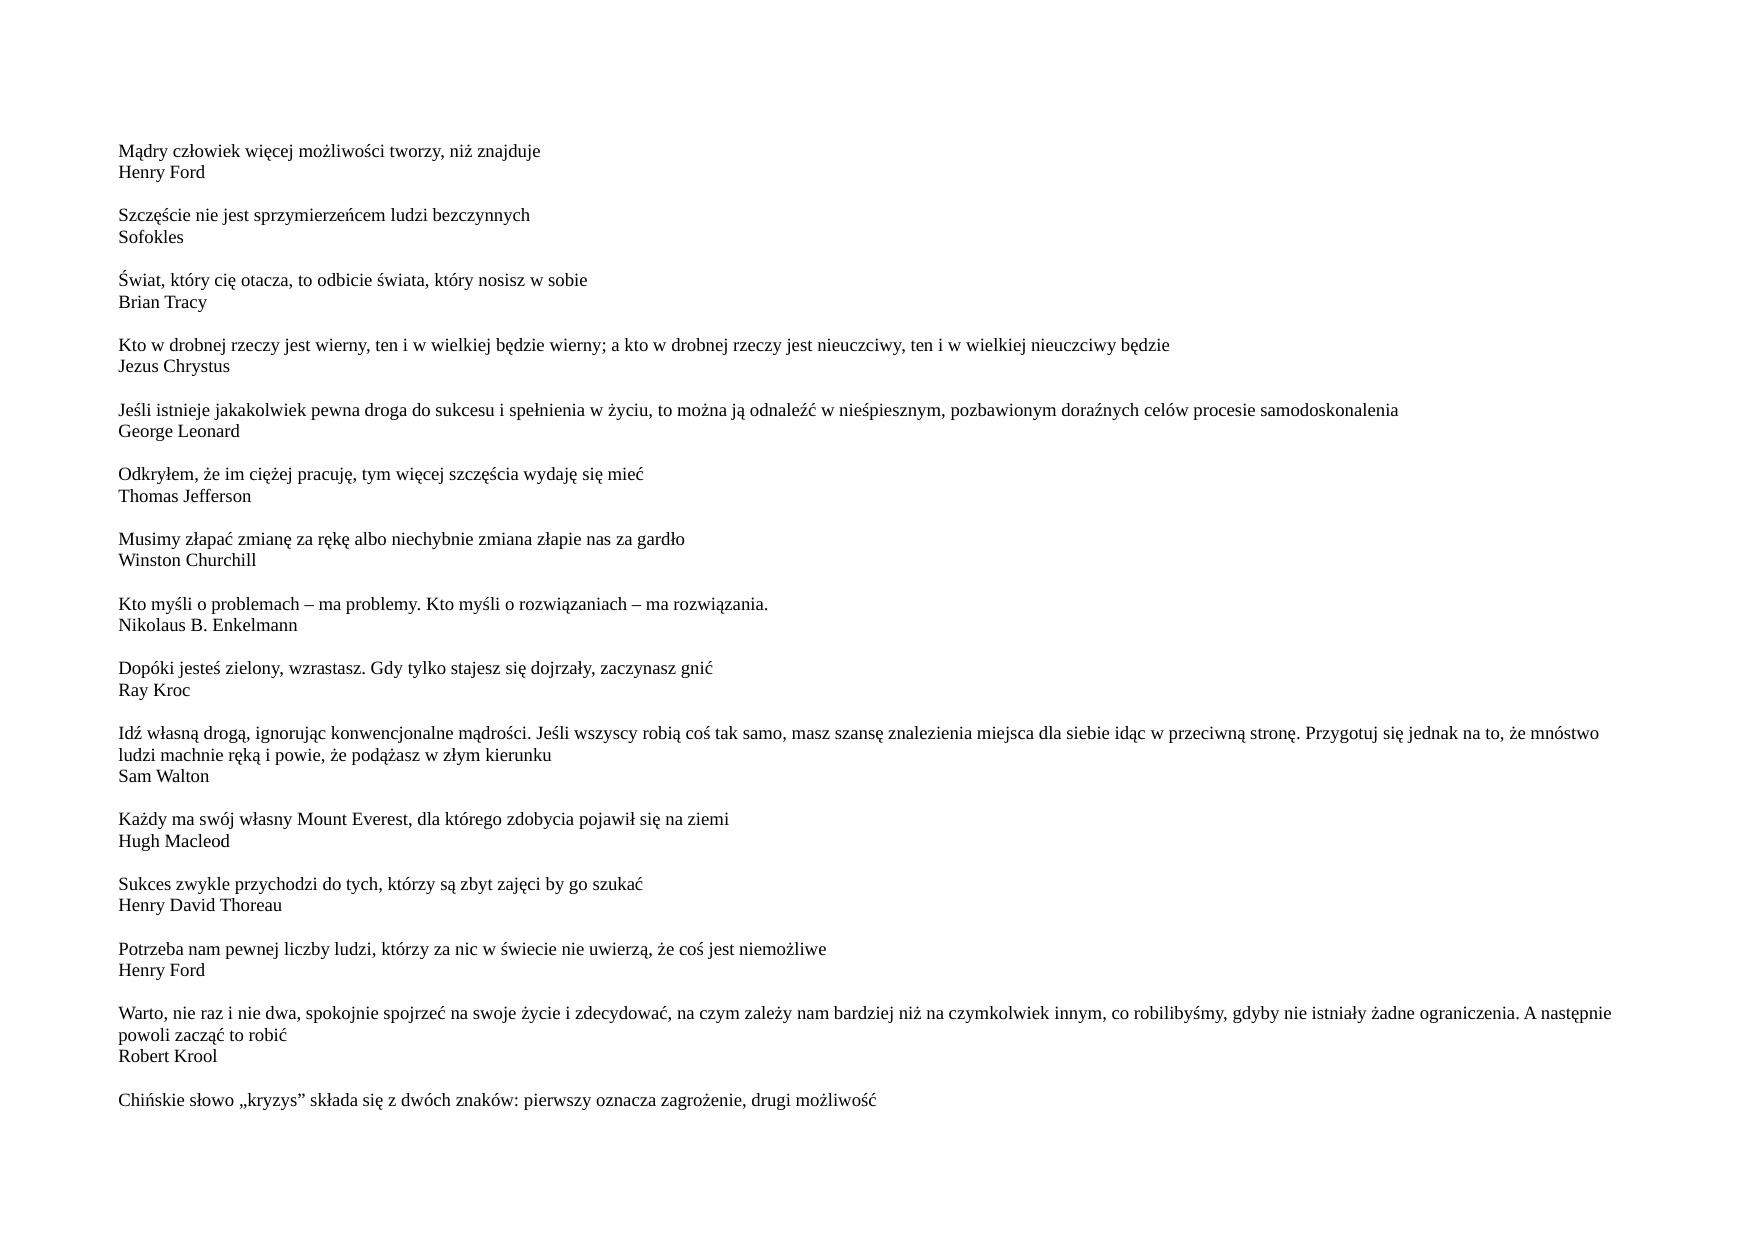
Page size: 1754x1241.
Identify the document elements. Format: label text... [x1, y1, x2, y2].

text Thomas Jefferson [118, 485, 1636, 506]
text Potrzeba nam pewnej liczby ludzi, którzy za nic w świecie nie uwierzą, że coś jest niemożliwe [118, 937, 1636, 959]
text Odkryłem, że im ciężej pracuję, tym więcej szczęścia wydaję się mieć [118, 463, 1636, 485]
text Henry David Thoreau [118, 894, 1636, 916]
text Kto myśli o problemach – ma problemy. Kto myśli o rozwiązaniach – ma rozwiązania. [118, 592, 1636, 614]
text Nikolaus B. Enkelmann [118, 614, 1636, 636]
text Musimy złapać zmianę za rękę albo niechybnie zmiana złapie nas za gardło [118, 528, 1636, 549]
text Kto w drobnej rzeczy jest wierny, ten i w wielkiej będzie wierny; a kto w drobnej rzeczy jest nieuczciwy, ten i w wielkiej nieuczciwy będzie [118, 334, 1636, 355]
text Sofokles [118, 226, 1636, 247]
text Szczęście nie jest sprzymierzeńcem ludzi bezczynnych [118, 204, 1636, 226]
text Winston Churchill [118, 549, 1636, 571]
text Robert Krool [118, 1045, 1636, 1067]
text Henry Ford [118, 161, 1636, 183]
text Idź własną drogą, ignorując konwencjonalne mądrości. Jeśli wszyscy robią coś tak samo, masz szansę znalezienia miejsca dla siebie idąc w przeciwną stronę. Przygotuj się jednak na to, że mnóstwo ludzi machnie ręką i powie, że podążasz w złym kierunku [118, 722, 1636, 765]
text Henry Ford [118, 959, 1636, 981]
text Sukces zwykle przychodzi do tych, którzy są zbyt zajęci by go szukać [118, 873, 1636, 894]
text George Leonard [118, 420, 1636, 442]
text Jeśli istnieje jakakolwiek pewna droga do sukcesu i spełnienia w życiu, to można ją odnaleźć w nieśpiesznym, pozbawionym doraźnych celów procesie samodoskonalenia [118, 398, 1636, 420]
text Każdy ma swój własny Mount Everest, dla którego zdobycia pojawił się na ziemi [118, 808, 1636, 830]
text Warto, nie raz i nie dwa, spokojnie spojrzeć na swoje życie i zdecydować, na czym zależy nam bardziej niż na czymkolwiek innym, co robilibyśmy, gdyby nie istniały żadne ograniczenia. A następnie powoli zacząć to robić [118, 1002, 1636, 1045]
text Jezus Chrystus [118, 355, 1636, 377]
text Świat, który cię otacza, to odbicie świata, który nosisz w sobie [118, 269, 1636, 291]
text Sam Walton [118, 765, 1636, 787]
text Ray Kroc [118, 679, 1636, 700]
text Dopóki jesteś zielony, wzrastasz. Gdy tylko stajesz się dojrzały, zaczynasz gnić [118, 657, 1636, 679]
text Brian Tracy [118, 291, 1636, 312]
text Hugh Macleod [118, 830, 1636, 851]
text Mądry człowiek więcej możliwości tworzy, niż znajduje [118, 140, 1636, 161]
text Chińskie słowo „kryzys” składa się z dwóch znaków: pierwszy oznacza zagrożenie, drugi możliwość [118, 1088, 1636, 1110]
